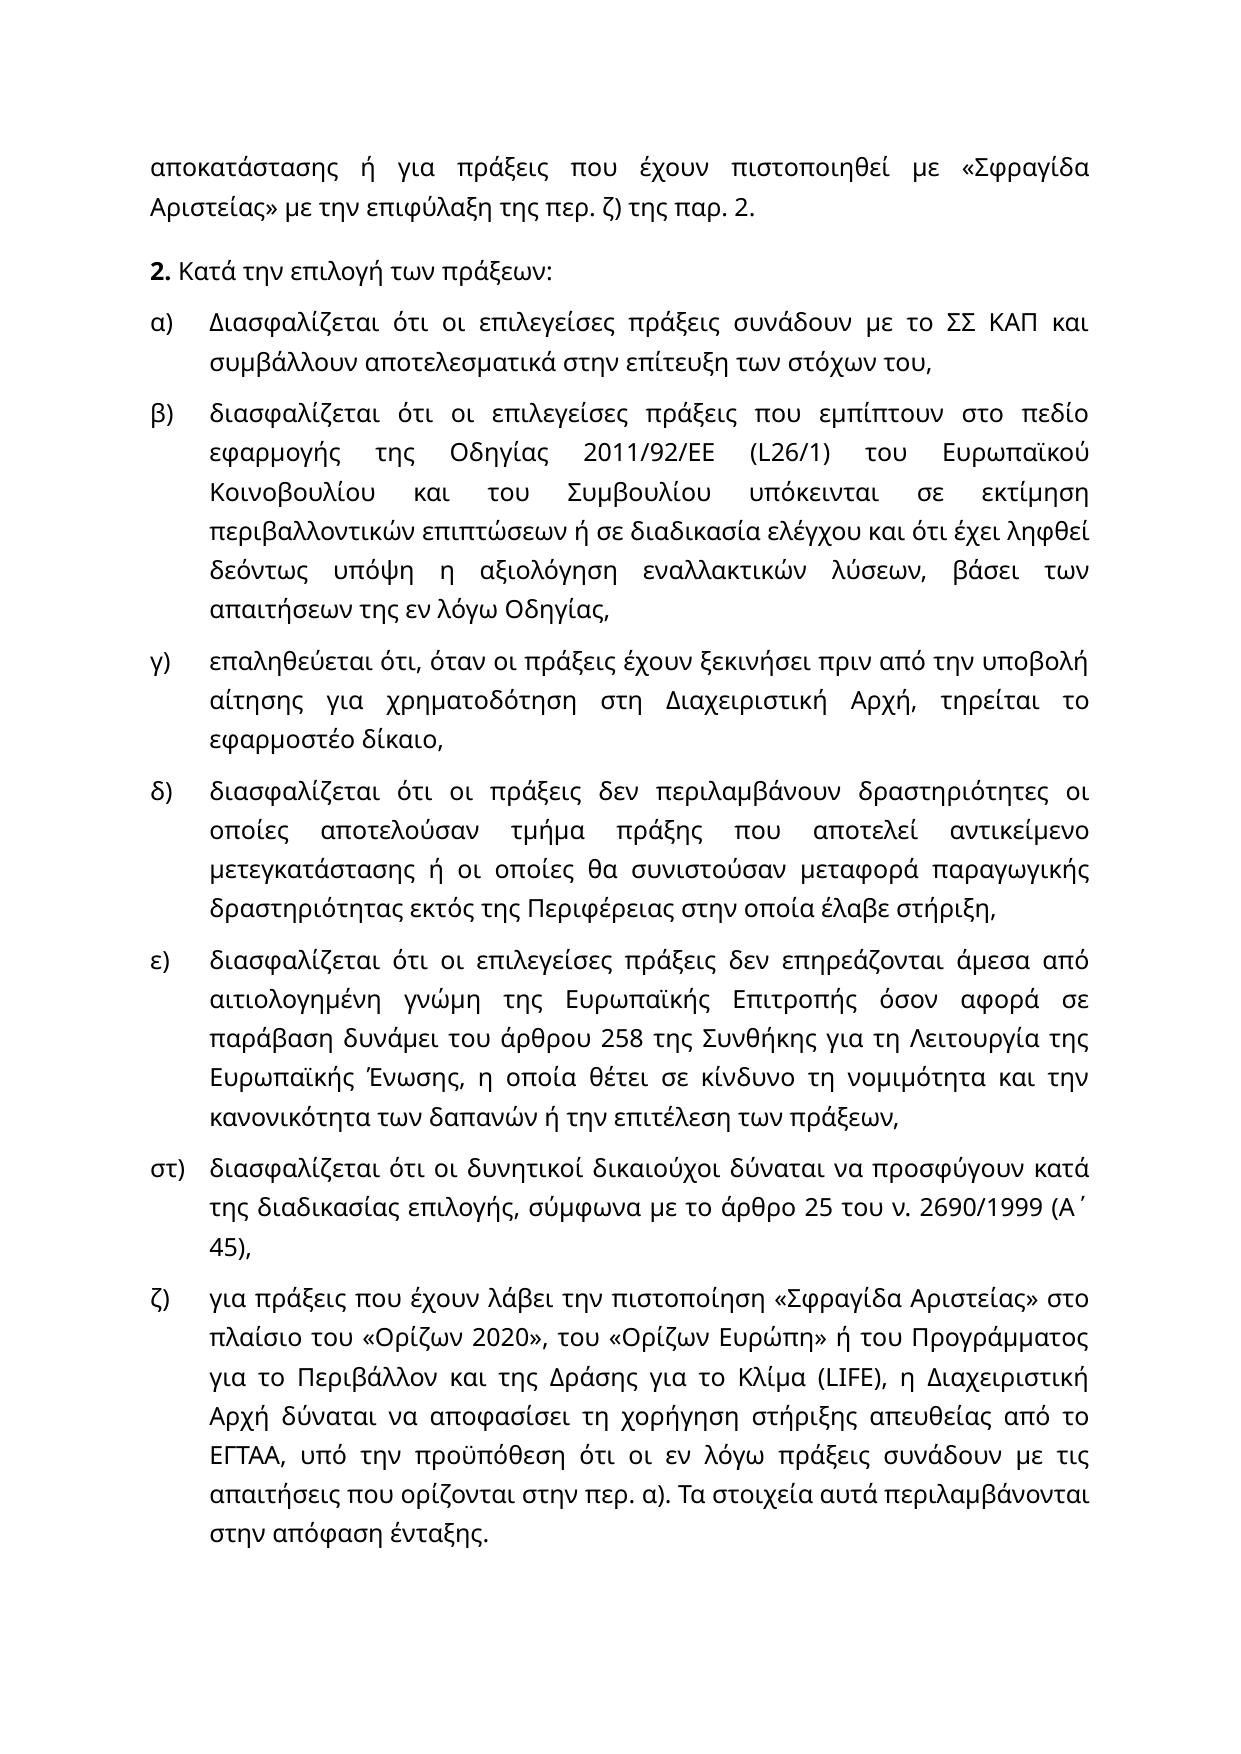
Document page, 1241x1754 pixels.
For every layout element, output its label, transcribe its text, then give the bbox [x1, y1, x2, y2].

text 2. Κατά την επιλογή των πράξεων: [150, 253, 1090, 287]
list α) Διασφαλίζεται ότι οι επιλεγείσες πράξεις συνάδουν με το ΣΣ ΚΑΠ και συμβάλλουν αποτελεσματικά στην επίτευξη των στόχων του, [150, 305, 1090, 378]
list γ) επαληθεύεται ότι, όταν οι πράξεις έχουν ξεκινήσει πριν από την υποβολή αίτησης για χρηματοδότηση στη Διαχειριστική Αρχή, τηρείται το εφαρμοστέο δίκαιο, [150, 643, 1090, 756]
list ε) διασφαλίζεται ότι οι επιλεγείσες πράξεις δεν επηρεάζονται άμεσα από αιτιολογημένη γνώμη της Ευρωπαϊκής Επιτροπής όσον αφορά σε παράβαση δυνάμει του άρθρου 258 της Συνθήκης για τη Λειτουργία της Ευρωπαϊκής Ένωσης, η οποία θέτει σε κίνδυνο τη νομιμότητα και την κανονικότητα των δαπανών ή την επιτέλεση των πράξεων, [150, 942, 1090, 1133]
text αποκατάστασης ή για πράξεις που έχουν πιστοποιηθεί με «Σφραγίδα Αριστείας» με την επιφύλαξη της περ. ζ) της παρ. 2. [150, 150, 1090, 223]
list στ) διασφαλίζεται ότι οι δυνητικοί δικαιούχοι δύναται να προσφύγουν κατά της διαδικασίας επιλογής, σύμφωνα με το άρθρο 25 του ν. 2690/1999 (Α΄ 45), [150, 1151, 1090, 1263]
list δ) διασφαλίζεται ότι οι πράξεις δεν περιλαμβάνουν δραστηριότητες οι οποίες αποτελούσαν τμήμα πράξης που αποτελεί αντικείμενο μετεγκατάστασης ή οι οποίες θα συνιστούσαν μεταφορά παραγωγικής δραστηριότητας εκτός της Περιφέρειας στην οποία έλαβε στήριξη, [150, 773, 1090, 925]
list ζ) για πράξεις που έχουν λάβει την πιστοποίηση «Σφραγίδα Αριστείας» στο πλαίσιο του «Ορίζων 2020», του «Ορίζων Ευρώπη» ή του Προγράμματος για το Περιβάλλον και της Δράσης για το Κλίμα (LIFE), η Διαχειριστική Αρχή δύναται να αποφασίσει τη χορήγηση στήριξης απευθείας από το ΕΓΤΑΑ, υπό την προϋπόθεση ότι οι εν λόγω πράξεις συνάδουν με τις απαιτήσεις που ορίζονται στην περ. α). Τα στοιχεία αυτά περιλαμβάνονται στην απόφαση ένταξης. [150, 1281, 1090, 1550]
list β) διασφαλίζεται ότι οι επιλεγείσες πράξεις που εμπίπτουν στο πεδίο εφαρμογής της Οδηγίας 2011/92/ΕΕ (L26/1) του Ευρωπαϊκού Κοινοβουλίου και του Συμβουλίου υπόκεινται σε εκτίμηση περιβαλλοντικών επιπτώσεων ή σε διαδικασία ελέγχου και ότι έχει ληφθεί δεόντως υπόψη η αξιολόγηση εναλλακτικών λύσεων, βάσει των απαιτήσεων της εν λόγω Οδηγίας, [150, 396, 1090, 626]
